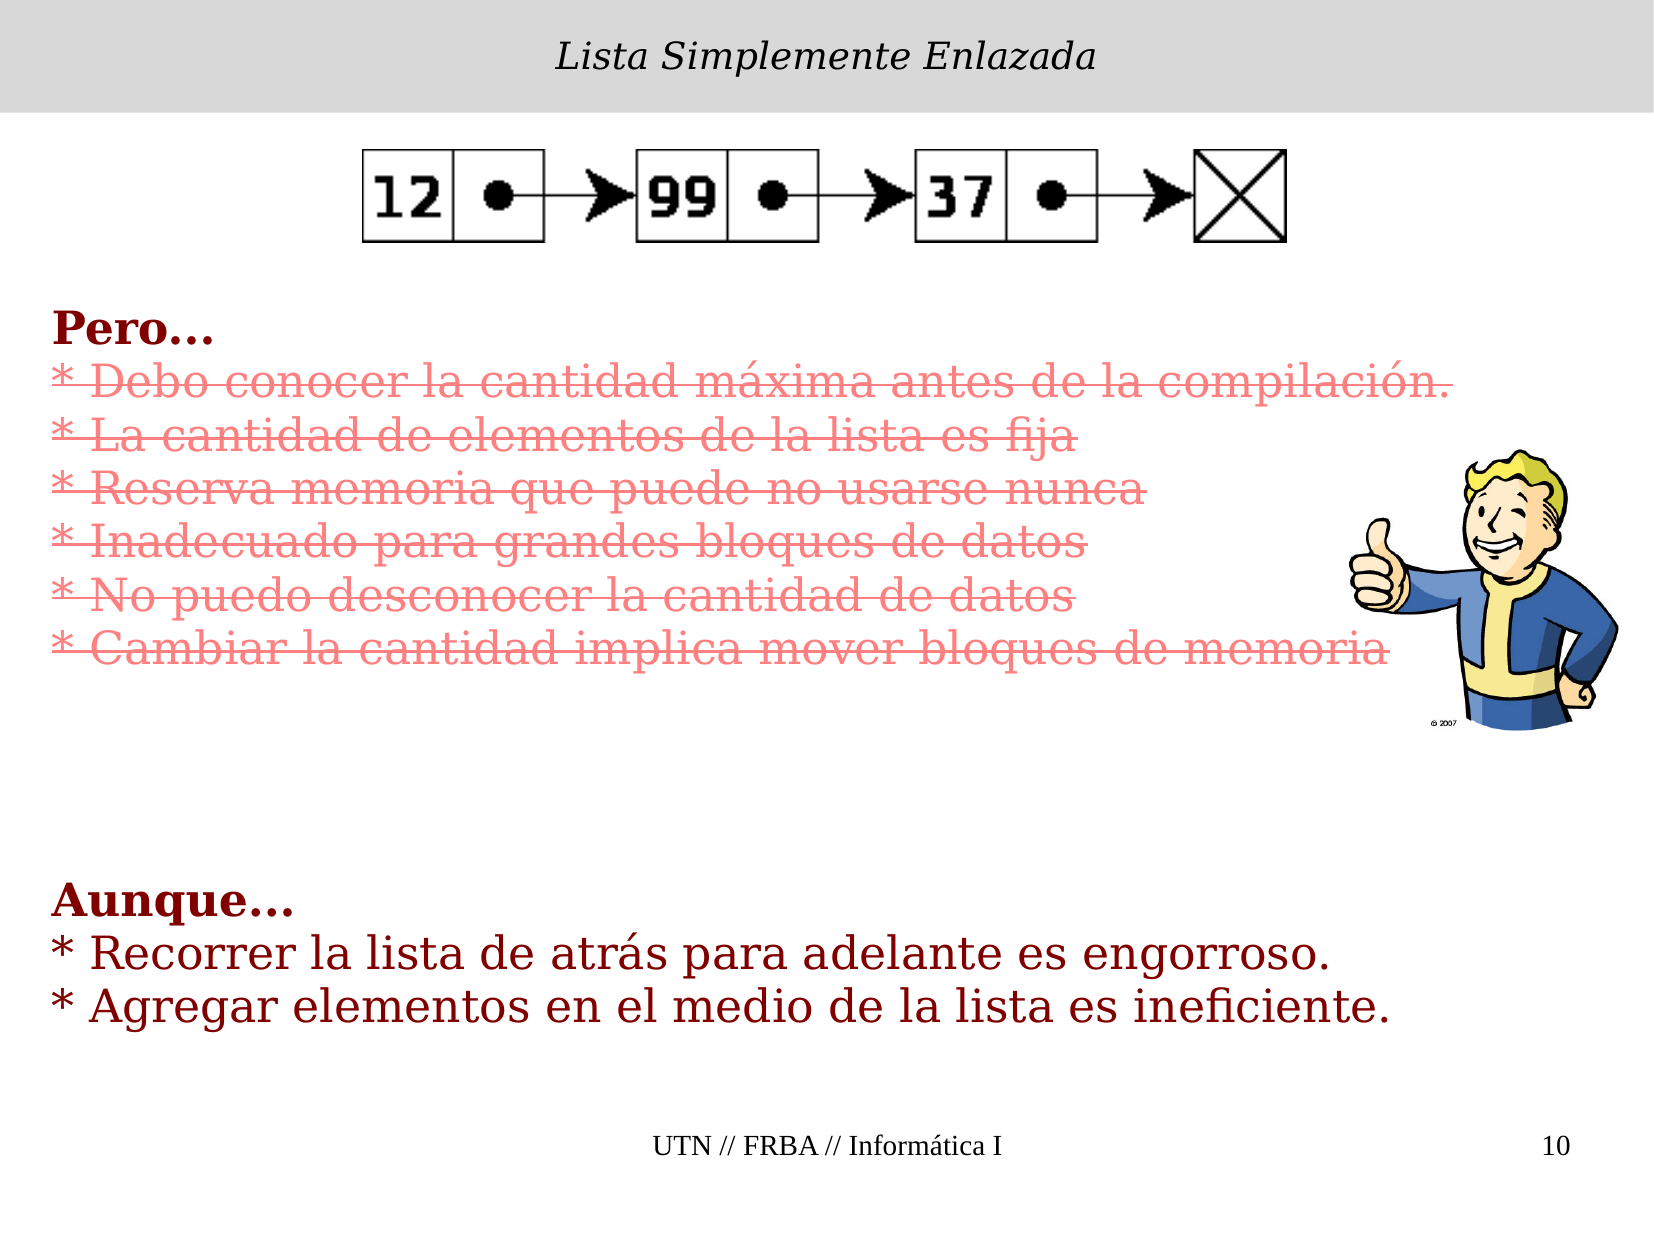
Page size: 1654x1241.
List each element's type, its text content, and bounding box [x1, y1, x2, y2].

picture [1348, 448, 1619, 731]
text_box Lista Simplemente Enlazada [0, 0, 1654, 113]
picture [362, 149, 1287, 243]
title Pero... * Debo conocer la cantidad máxima antes de la compilación. * La cantidad de elementos de la lista es fija * Reserva memoria que puede no usarse nunca * Inadecuado para grandes bloques de datos * No puedo desconocer la cantidad de datos * Cambiar la cantidad implica mover bloques de memoria [51, 301, 1604, 676]
title Aunque... * Recorrer la lista de atrás para adelante es engorroso. * Agregar elementos en el medio de la lista es ineficiente. [51, 873, 1604, 1088]
